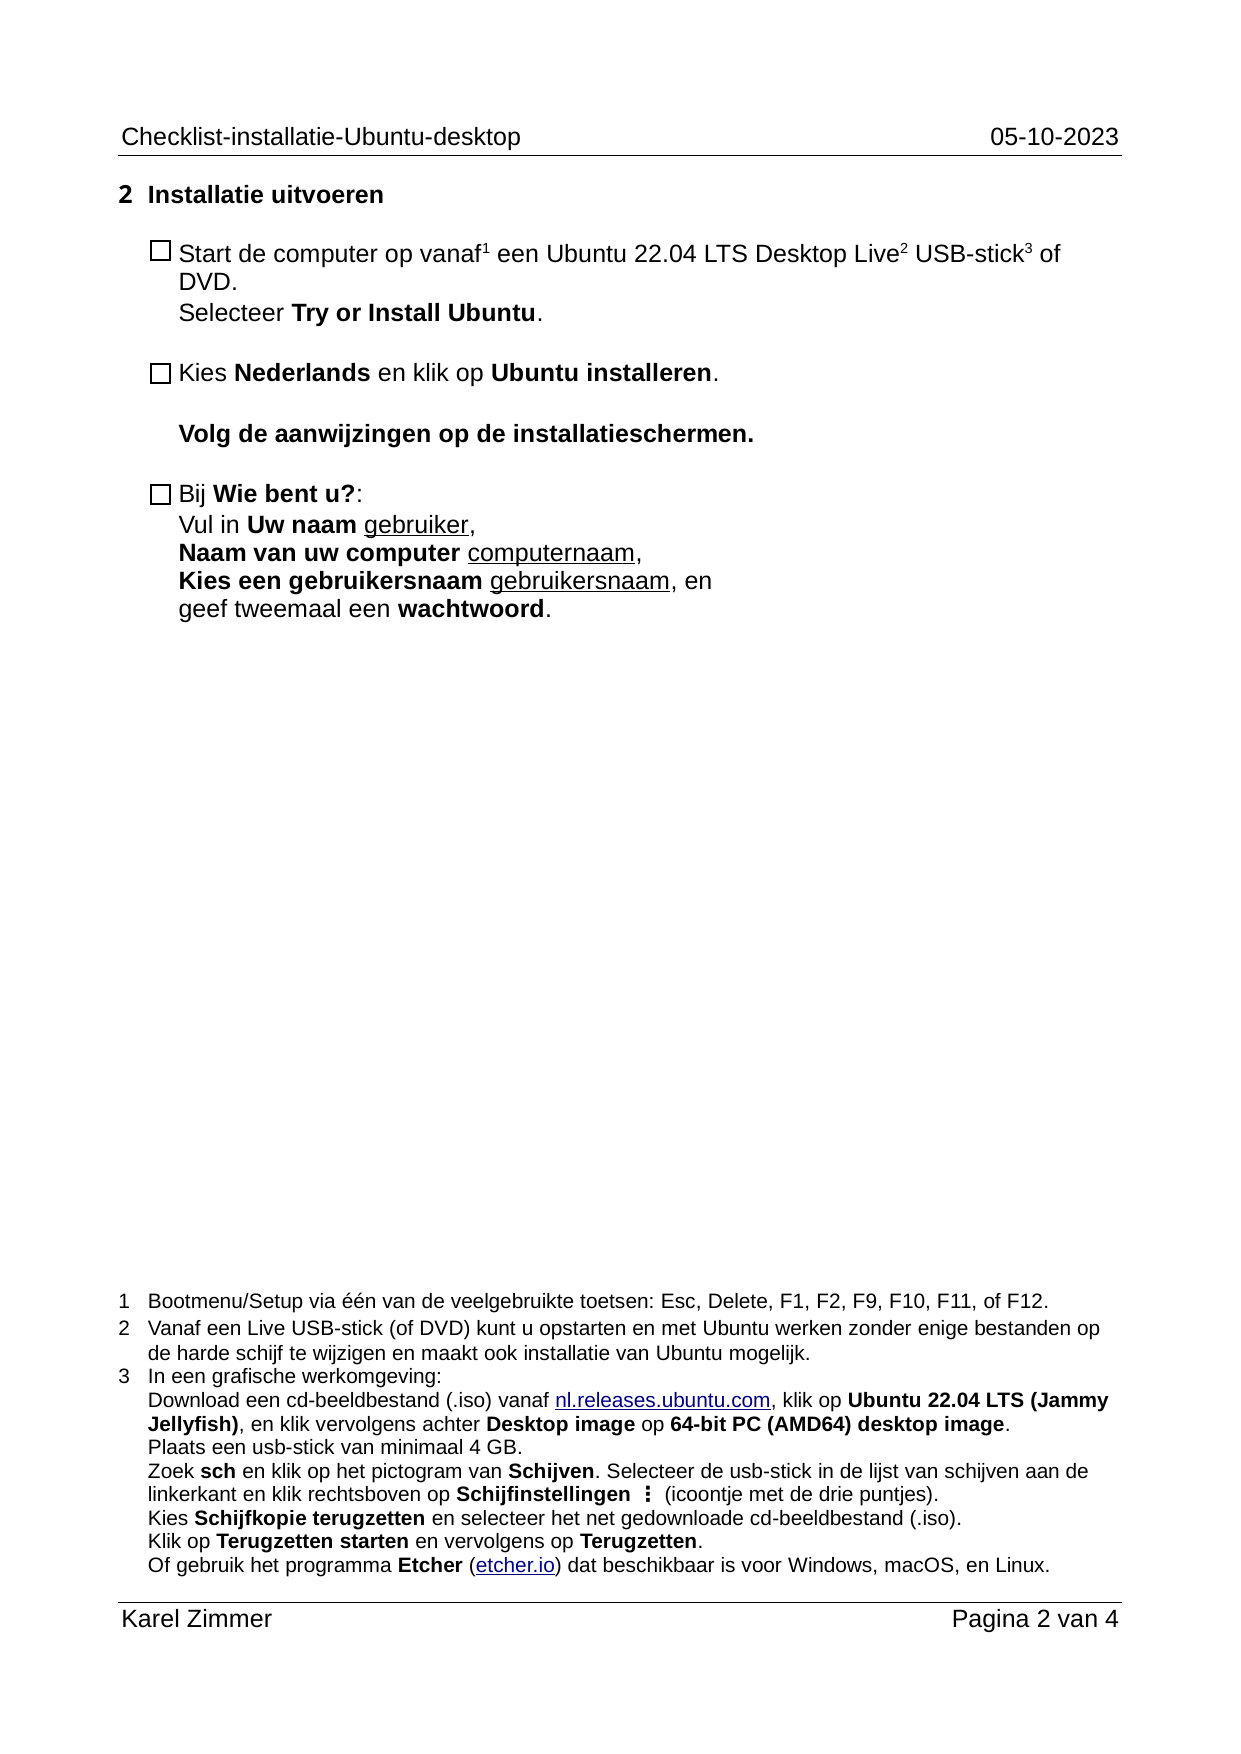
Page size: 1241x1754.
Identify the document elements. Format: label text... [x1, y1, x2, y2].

table_cell Vul in Uw naam gebruiker, Naam van uw computer computernaam, Kies een gebruikersnaam gebruikersnaam, en geef tweemaal een wachtwoord. [177, 510, 1122, 624]
table_cell [142, 510, 177, 624]
table_cell [142, 358, 177, 388]
table_cell Volg de aanwijzingen op de installatieschermen. [177, 419, 1122, 449]
table_header Start de computer op vanaf een Ubuntu 22.04 LTS Desktop Live USB-stick of DVD. [177, 239, 1122, 297]
table_cell [177, 328, 1122, 358]
table_cell [118, 388, 142, 419]
table_cell [118, 449, 142, 479]
table_header [142, 239, 177, 297]
table_cell [142, 328, 177, 358]
table_cell [118, 358, 142, 388]
table_cell [118, 479, 142, 509]
table_cell [177, 388, 1122, 419]
table_cell Selecteer Try or Install Ubuntu. [177, 298, 1122, 328]
table_cell [118, 328, 142, 358]
table_cell [142, 449, 177, 479]
table_cell [177, 449, 1122, 479]
table_cell [142, 388, 177, 419]
table_cell [142, 419, 177, 449]
table_cell [142, 298, 177, 328]
table_cell [118, 510, 142, 624]
table_cell Kies Nederlands en klik op Ubuntu installeren. [177, 358, 1122, 388]
table_cell Bij Wie bent u?: [177, 479, 1122, 509]
table_header [118, 239, 142, 297]
list Installatie uitvoeren [118, 177, 1122, 211]
table_cell [142, 479, 177, 509]
table_cell [118, 298, 142, 328]
table_cell [118, 419, 142, 449]
